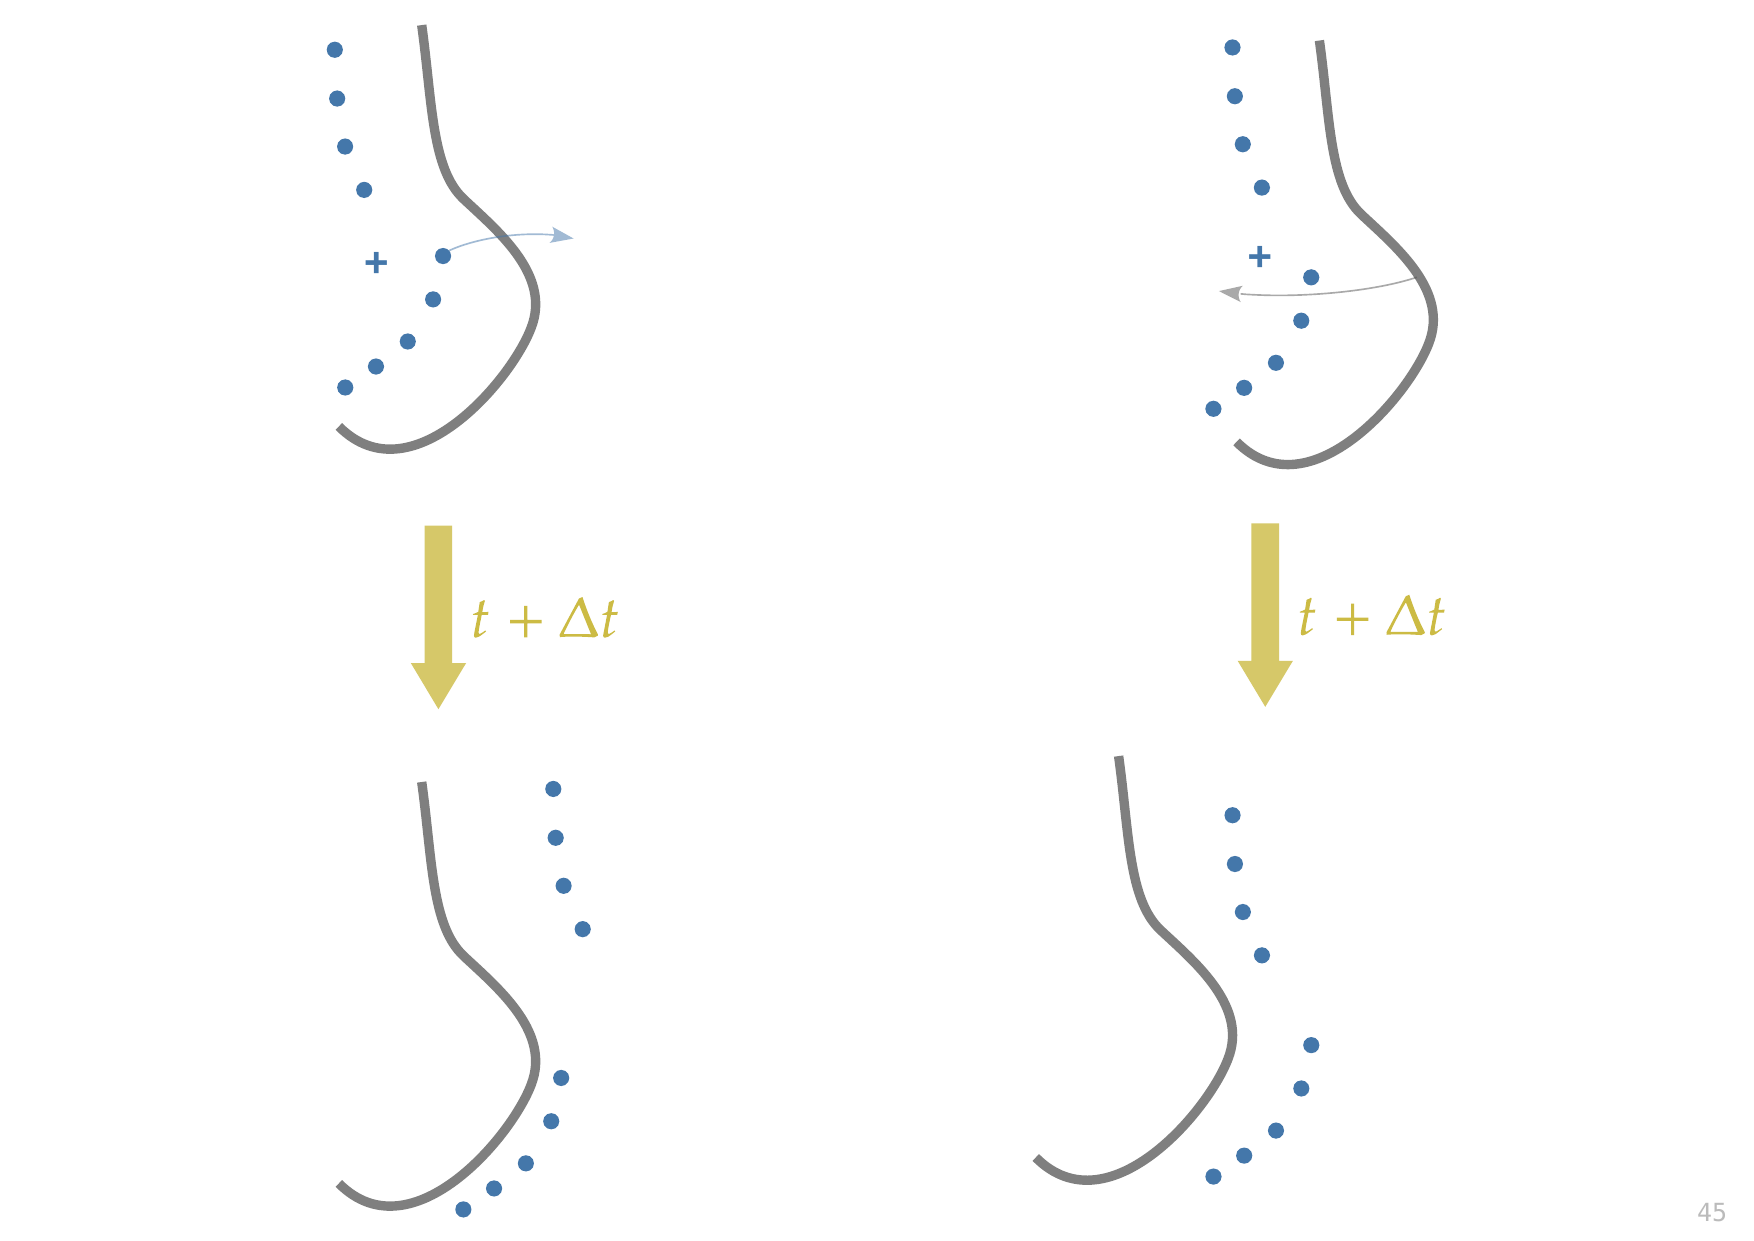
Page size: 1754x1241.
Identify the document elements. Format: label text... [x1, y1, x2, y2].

text_box [574, 921, 591, 938]
text_box [1386, 594, 1425, 636]
text_box [1267, 354, 1285, 371]
text_box [1226, 88, 1243, 105]
text_box [410, 525, 467, 710]
text_box [555, 877, 572, 894]
text_box [553, 1069, 570, 1087]
text_box [545, 780, 562, 798]
text_box [485, 1180, 503, 1197]
text_box [1253, 179, 1271, 196]
text_box [1237, 523, 1293, 707]
text_box [329, 90, 346, 107]
text_box [1293, 1080, 1310, 1097]
text_box [1429, 597, 1445, 636]
text_box [337, 138, 354, 155]
text_box [1303, 269, 1320, 286]
text_box [602, 600, 618, 638]
text_box [1293, 312, 1310, 329]
text_box [1236, 379, 1253, 396]
text_box [1267, 1122, 1285, 1139]
text_box [1205, 400, 1222, 417]
text_box [425, 291, 442, 308]
text_box [326, 41, 343, 58]
text_box [1303, 1037, 1320, 1054]
text_box [1226, 855, 1244, 873]
text_box [399, 333, 416, 350]
text_box [1253, 947, 1271, 964]
text_box [510, 605, 542, 638]
text_box [455, 1201, 472, 1218]
text_box [517, 1155, 534, 1172]
text_box [1224, 39, 1241, 56]
text_box [1234, 136, 1251, 153]
text_box [356, 181, 373, 199]
text_box [472, 600, 489, 638]
text_box [337, 379, 354, 396]
text_box [367, 358, 385, 375]
text_box [1299, 597, 1316, 636]
text_box [1205, 1168, 1222, 1185]
text_box [543, 1113, 560, 1130]
text_box [1234, 903, 1251, 921]
text_box [1236, 1147, 1253, 1164]
text_box + [349, 224, 406, 284]
text_box [434, 247, 452, 265]
text_box [547, 829, 564, 846]
text_box + [1232, 218, 1289, 278]
text_box [1224, 807, 1241, 824]
text_box [559, 597, 598, 638]
text_box [1336, 603, 1369, 636]
